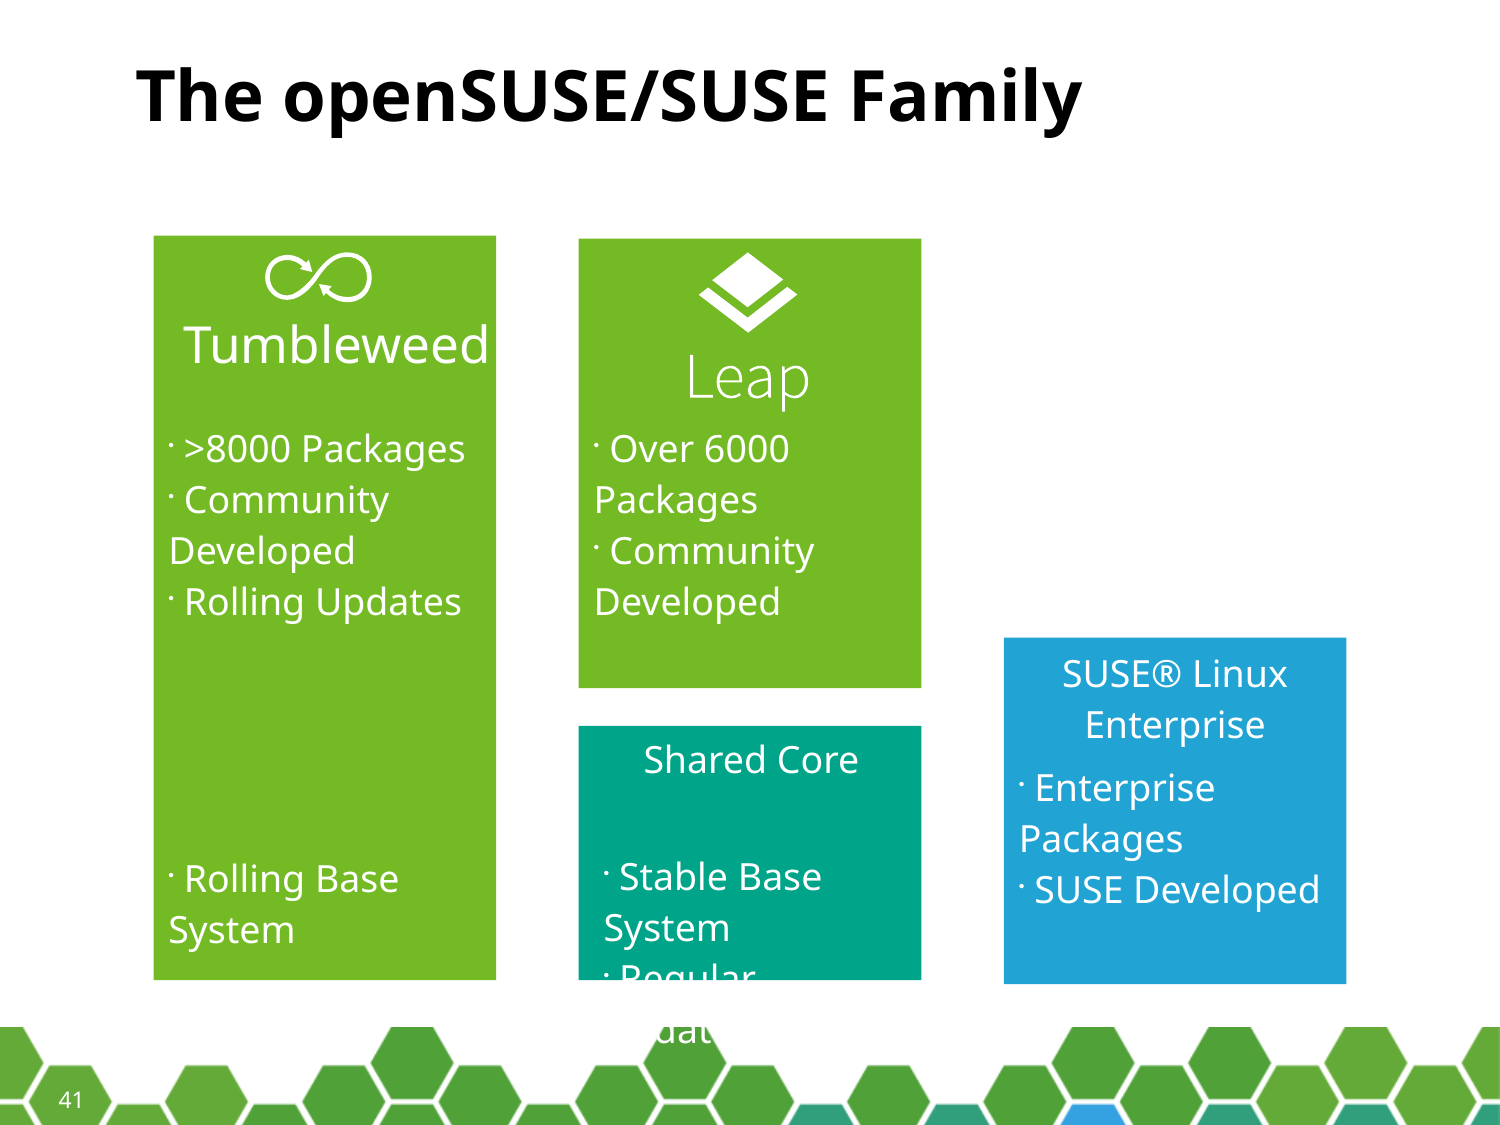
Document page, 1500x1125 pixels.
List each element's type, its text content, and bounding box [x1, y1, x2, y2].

picture [0, 1027, 1500, 1125]
text_box >8000 Packages Community Developed Rolling Updates [153, 415, 487, 760]
text_box Over 6000 Packages Community Developed [578, 415, 912, 760]
text_box Enterprise Packages SUSE Developed [1003, 753, 1337, 1098]
text_box [153, 235, 497, 981]
picture [164, 233, 519, 384]
picture [667, 228, 833, 436]
text_box Rolling Base System [153, 793, 487, 962]
text_box SUSE® Linux Enterprise [1014, 640, 1336, 753]
text_box Stable Base System Regular Updates [588, 791, 922, 1059]
text_box [1003, 637, 1347, 985]
text_box [833, 238, 922, 689]
text_box Shared Core [591, 760, 912, 789]
title The openSUSE/SUSE Family [135, 12, 1372, 175]
text_box [578, 238, 667, 415]
